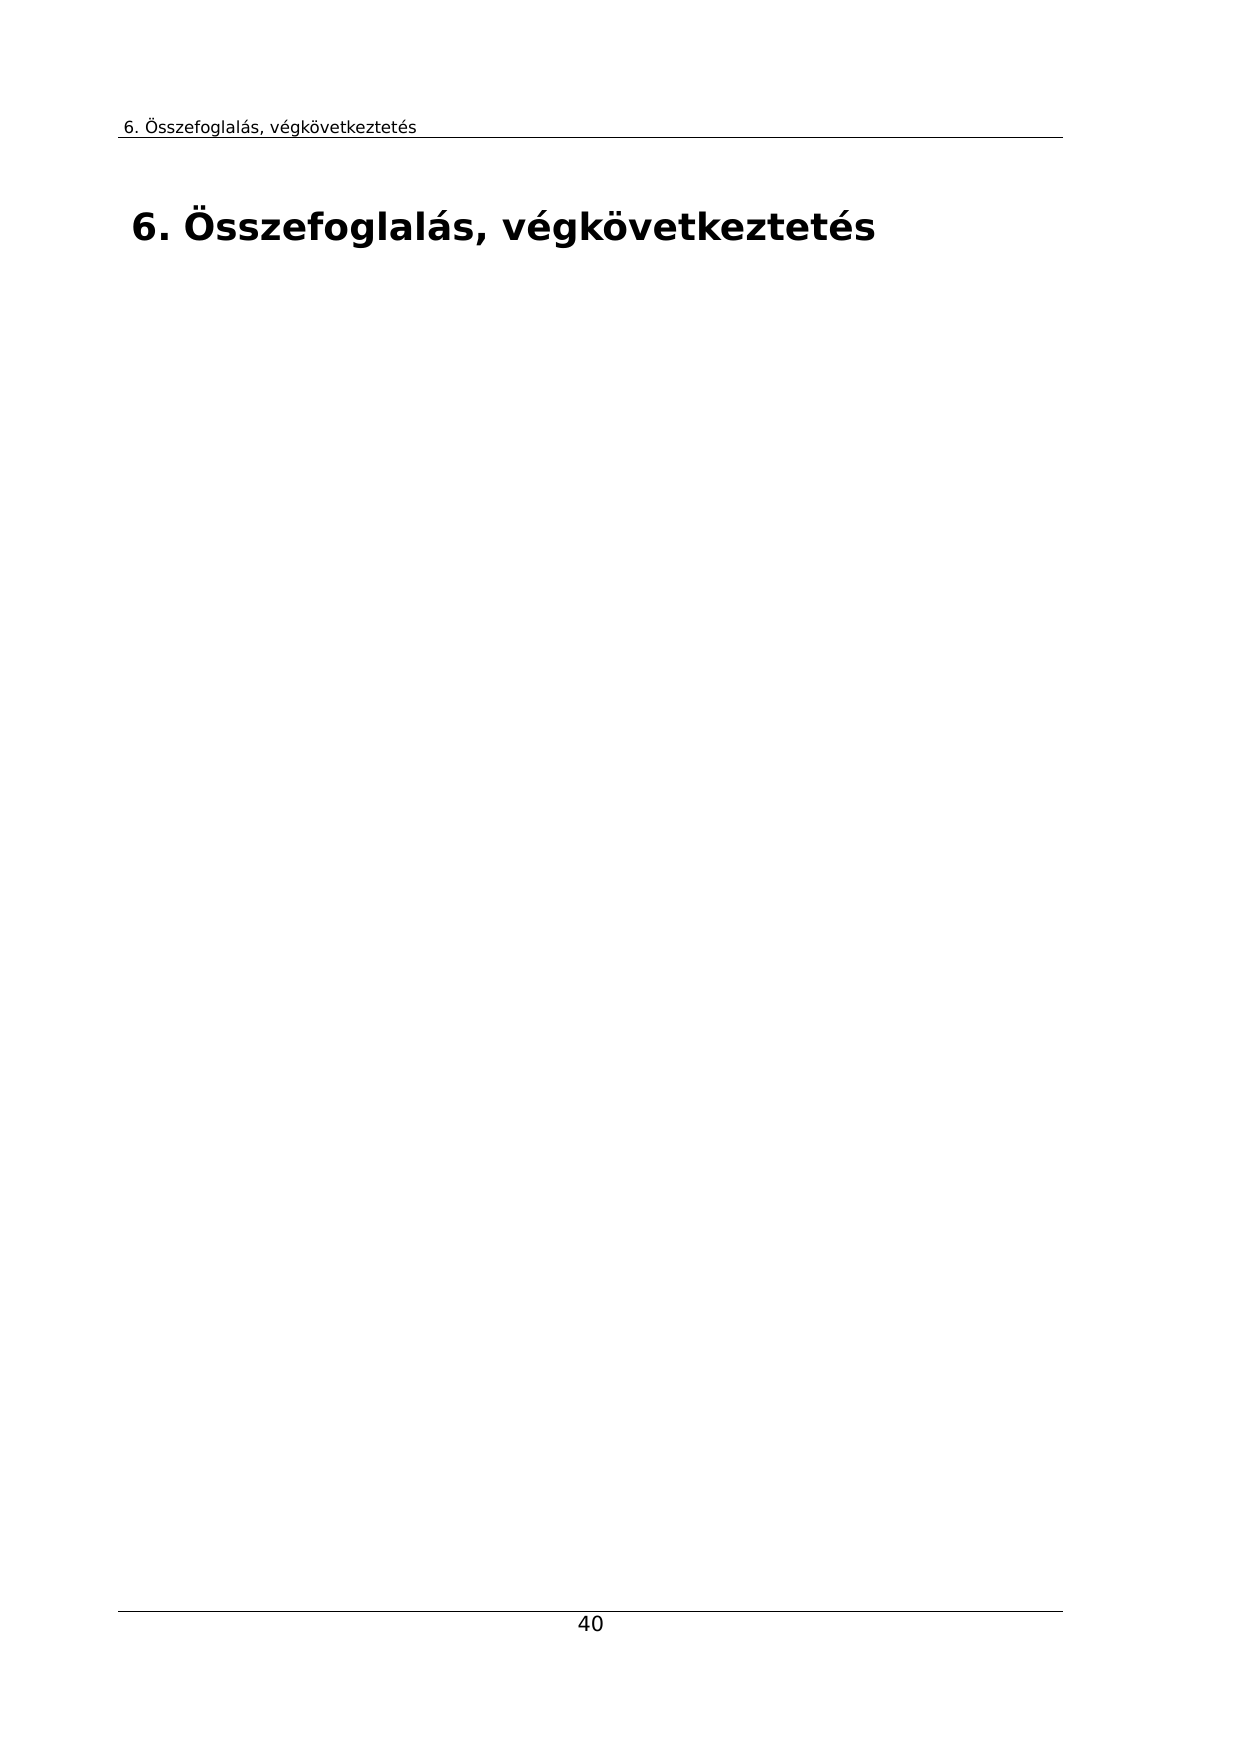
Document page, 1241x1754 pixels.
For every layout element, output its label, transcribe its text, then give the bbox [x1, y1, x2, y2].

subtitle Összefoglalás, végkövetkeztetés [118, 205, 1063, 249]
